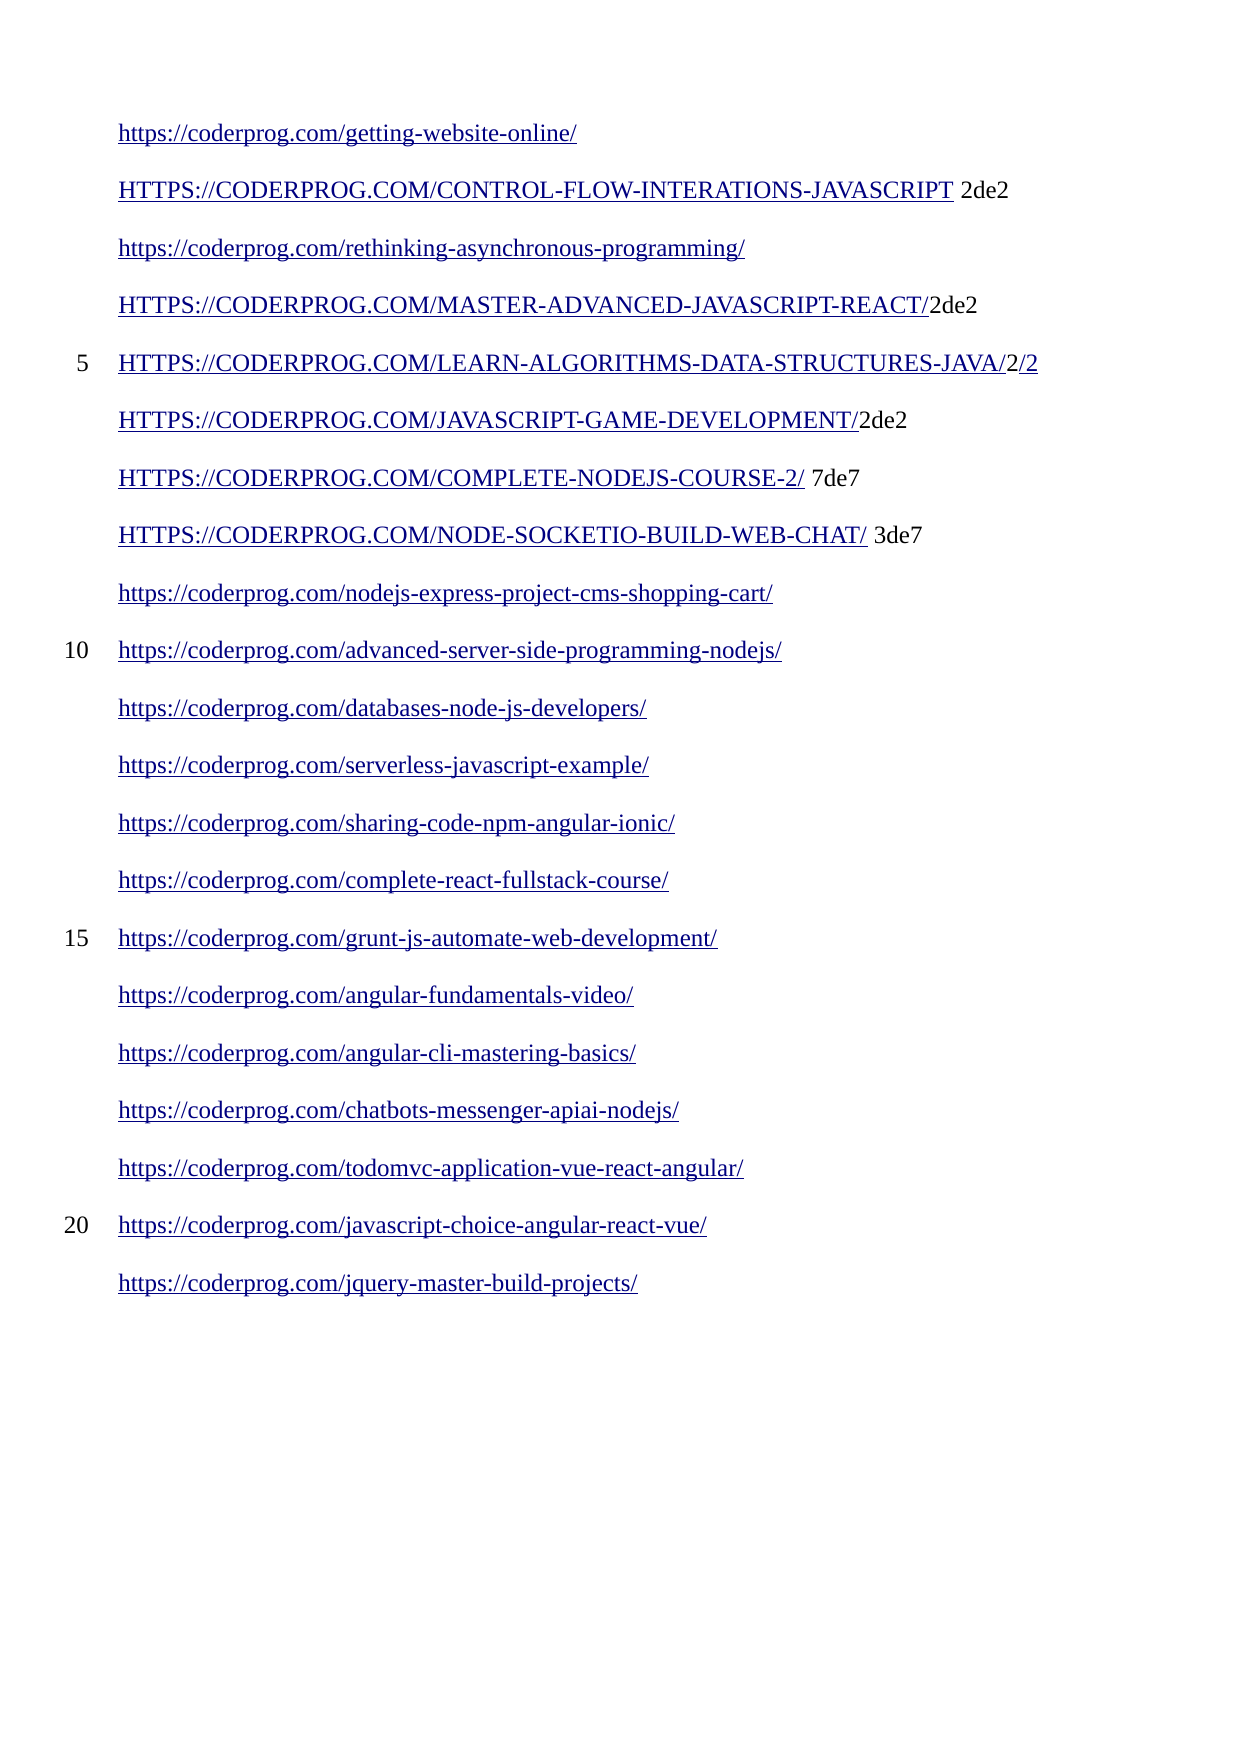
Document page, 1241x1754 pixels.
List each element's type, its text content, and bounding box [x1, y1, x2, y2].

text https://coderprog.com/rethinking-asynchronous-programming/ [118, 233, 1122, 262]
text HTTPS://CODERPROG.COM/LEARN-ALGORITHMS-DATA-STRUCTURES-JAVA/2/2 [118, 348, 1122, 377]
text https://coderprog.com/angular-fundamentals-video/ [118, 981, 1122, 1009]
text https://coderprog.com/javascript-choice-angular-react-vue/ [118, 1211, 1122, 1239]
text https://coderprog.com/sharing-code-npm-angular-ionic/ [118, 808, 1122, 837]
text https://coderprog.com/complete-react-fullstack-course/ [118, 866, 1122, 894]
text https://coderprog.com/databases-node-js-developers/ [118, 693, 1122, 722]
text https://coderprog.com/todomvc-application-vue-react-angular/ [118, 1153, 1122, 1182]
text https://coderprog.com/serverless-javascript-example/ [118, 751, 1122, 779]
text https://coderprog.com/grunt-js-automate-web-development/ [118, 923, 1122, 952]
text HTTPS://CODERPROG.COM/MASTER-ADVANCED-JAVASCRIPT-REACT/2de2 [118, 291, 1122, 319]
text https://coderprog.com/getting-website-online/ [118, 118, 1122, 147]
text https://coderprog.com/nodejs-express-project-cms-shopping-cart/ [118, 578, 1122, 607]
text https://coderprog.com/jquery-master-build-projects/ [118, 1268, 1122, 1297]
text HTTPS://CODERPROG.COM/COMPLETE-NODEJS-COURSE-2/ 7de7 [118, 463, 1122, 492]
text https://coderprog.com/advanced-server-side-programming-nodejs/ [118, 636, 1122, 664]
text HTTPS://CODERPROG.COM/CONTROL-FLOW-INTERATIONS-JAVASCRIPT 2de2 [118, 176, 1122, 204]
text https://coderprog.com/chatbots-messenger-apiai-nodejs/ [118, 1096, 1122, 1124]
text HTTPS://CODERPROG.COM/NODE-SOCKETIO-BUILD-WEB-CHAT/ 3de7 [118, 521, 1122, 549]
text https://coderprog.com/angular-cli-mastering-basics/ [118, 1038, 1122, 1067]
text HTTPS://CODERPROG.COM/JAVASCRIPT-GAME-DEVELOPMENT/2de2 [118, 406, 1122, 434]
